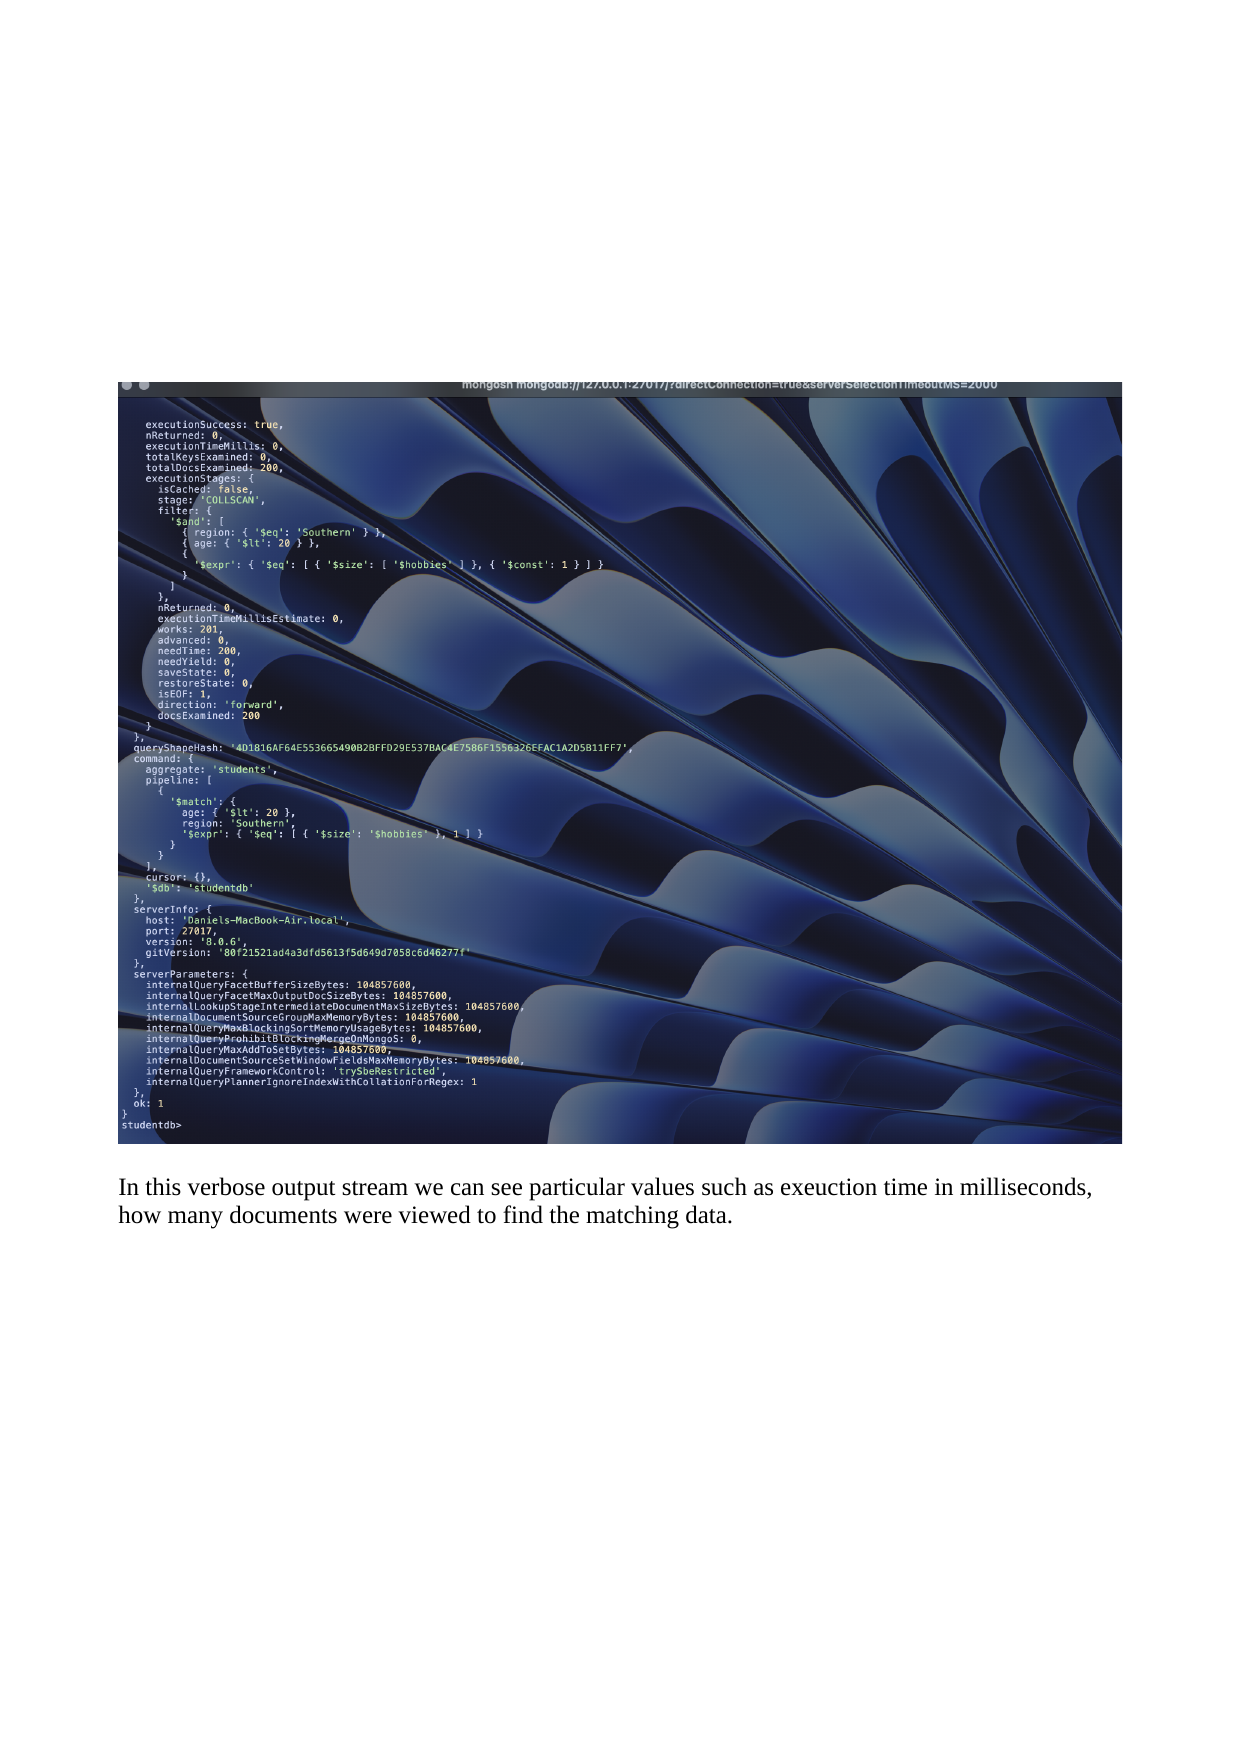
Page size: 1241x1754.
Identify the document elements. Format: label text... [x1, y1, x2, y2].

picture [118, 382, 1123, 1144]
text In this verbose output stream we can see particular values such as exeuction time in milliseconds, how many documents were viewed to find the matching data. [118, 1172, 1122, 1229]
